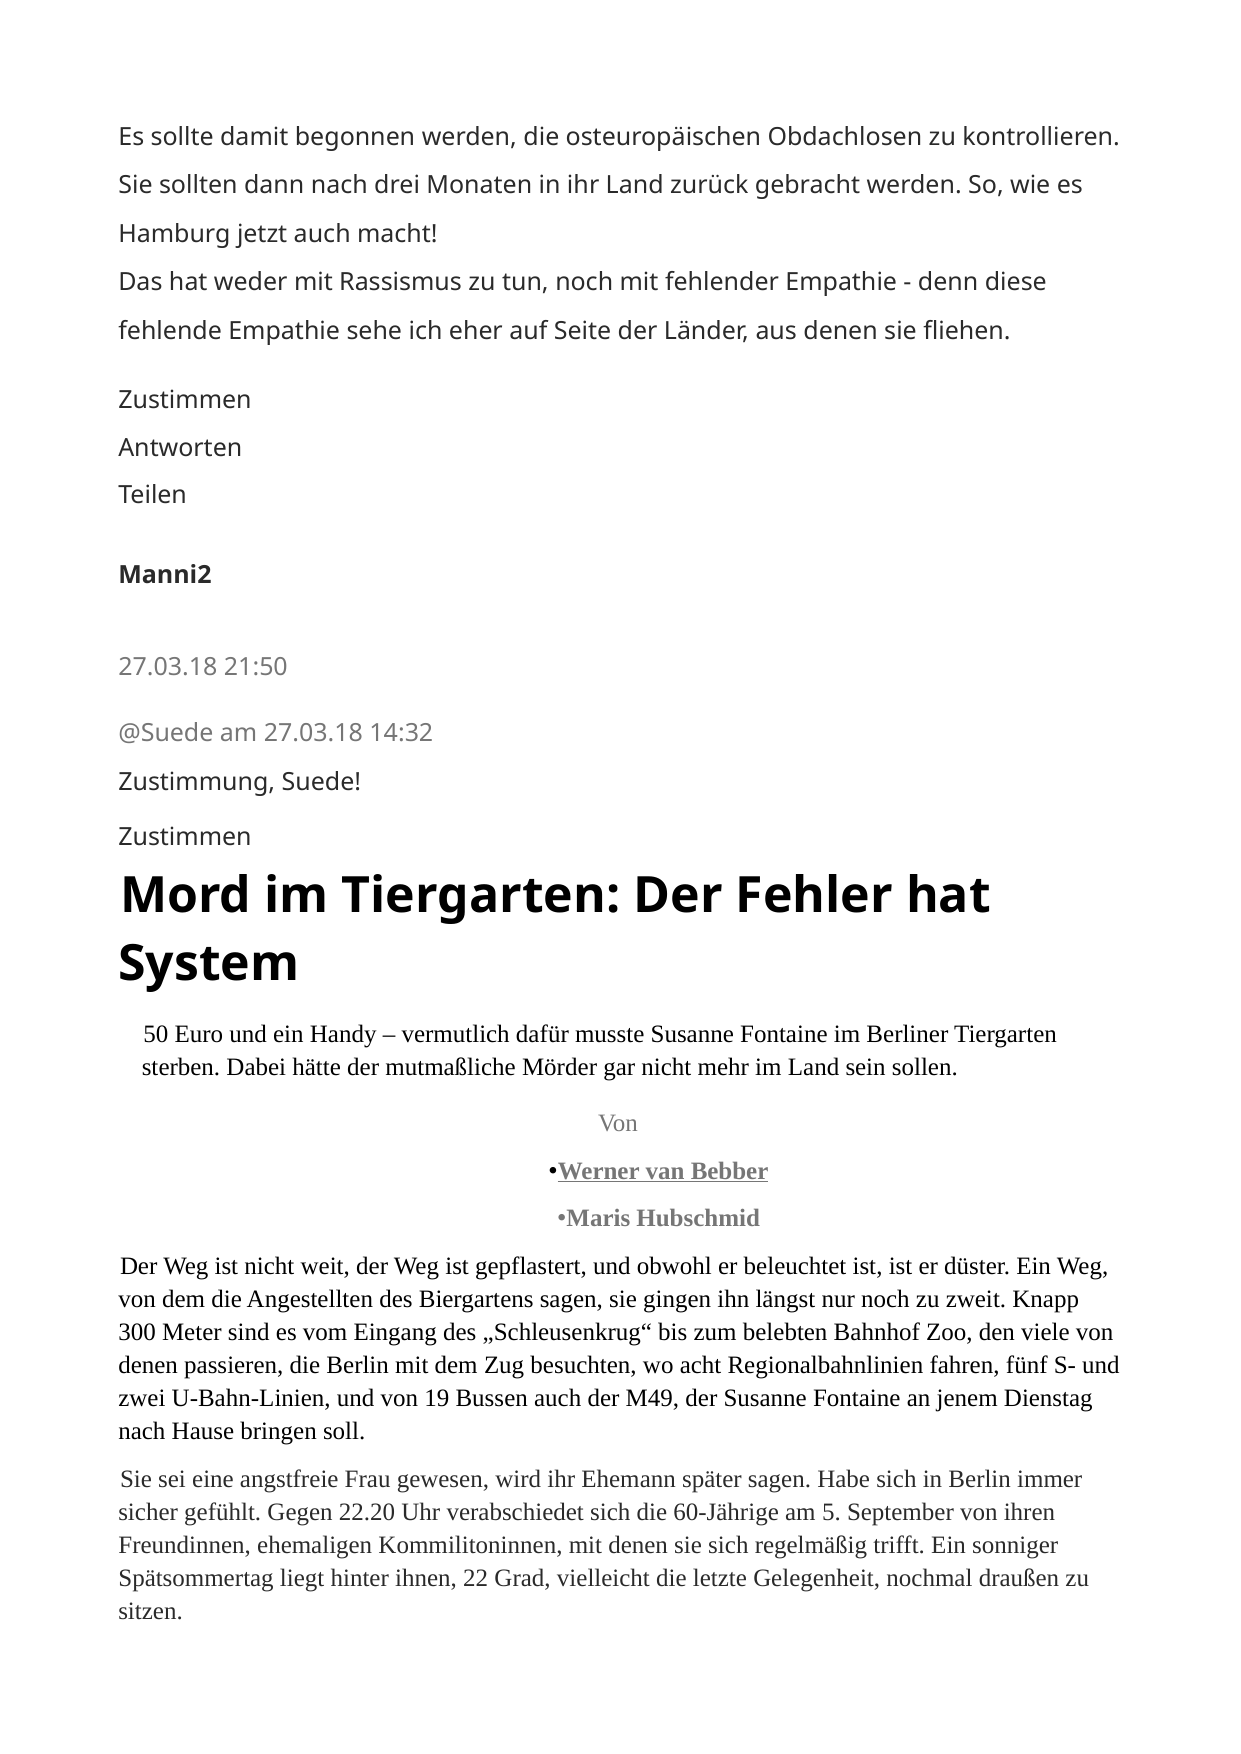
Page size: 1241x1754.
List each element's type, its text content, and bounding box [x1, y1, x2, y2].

text Der Weg ist nicht weit, der Weg ist gepflastert, und obwohl er beleuchtet ist, ist er düster. Ein Weg, von dem die Angestellten des Biergartens sagen, sie gingen ihn längst nur noch zu zweit. Knapp 300 Meter sind es vom Eingang des „Schleusenkrug“ bis zum belebten Bahnhof Zoo, den viele von denen passieren, die Berlin mit dem Zug besuchten, wo acht Regionalbahnlinien fahren, fünf S- und zwei U-Bahn-Linien, und von 19 Bussen auch der M49, der Susanne Fontaine an jenem Dienstag nach Hause bringen soll. [118, 1251, 1122, 1445]
text Sie sei eine angstfreie Frau gewesen, wird ihr Ehemann später sagen. Habe sich in Berlin immer sicher gefühlt. Gegen 22.20 Uhr verabschiedet sich die 60-Jährige am 5. September von ihren Freundinnen, ehemaligen Kommilitoninnen, mit denen sie sich regelmäßig trifft. Ein sonniger Spätsommertag liegt hinter ihnen, 22 Grad, vielleicht die letzte Gelegenheit, nochmal draußen zu sitzen. [118, 1464, 1122, 1624]
text @Suede am 27.03.18 14:32 Zustimmung, Suede! [118, 715, 1122, 797]
text 27.03.18 21:50 [118, 649, 1117, 683]
text 50 Euro und ein Handy – vermutlich dafür musste Susanne Fontaine im Berliner Tiergarten sterben. Dabei hätte der mutmaßliche Mörder gar nicht mehr im Land sein sollen. [142, 1019, 1099, 1081]
text Es sollte damit begonnen werden, die osteuropäischen Obdachlosen zu kontrollieren. Sie sollten dann nach drei Monaten in ihr Land zurück gebracht werden. So, wie es Hamburg jetzt auch macht! Das hat weder mit Rassismus zu tun, noch mit fehlender Empathie - denn diese fehlende Empathie sehe ich eher auf Seite der Länder, aus denen sie fliehen. [118, 118, 1122, 347]
text Zustimmen [118, 818, 1122, 852]
list Maris Hubschmid [118, 1203, 1122, 1232]
text Zustimmen [118, 382, 1122, 416]
text Antworten [118, 429, 1122, 463]
text Manni2 [118, 556, 1114, 590]
text Von [118, 1108, 1122, 1137]
subtitle Mord im Tiergarten: Der Fehler hat System [118, 859, 1122, 995]
list Werner van Bebber [118, 1156, 1122, 1184]
text Teilen [118, 476, 1122, 510]
